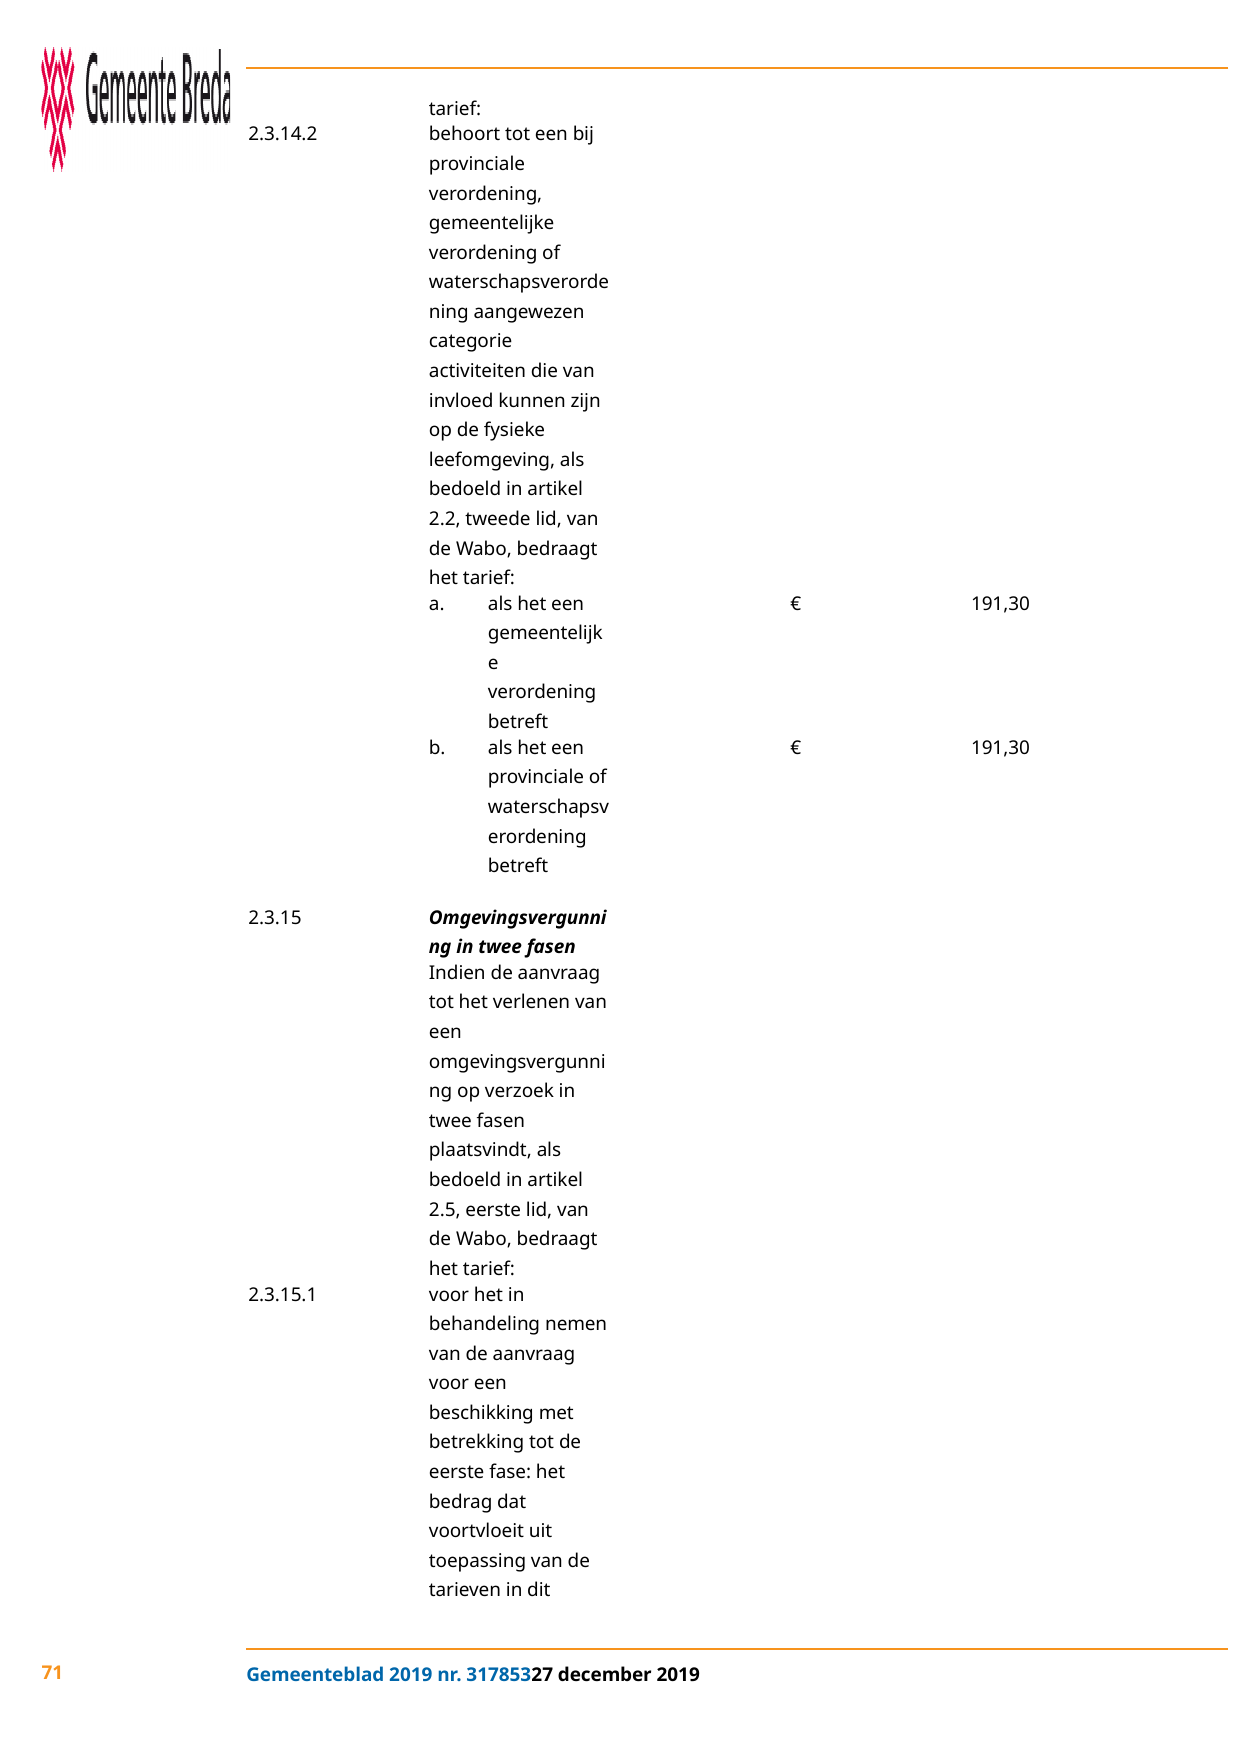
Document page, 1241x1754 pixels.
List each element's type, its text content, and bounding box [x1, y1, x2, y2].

table_cell [790, 959, 971, 1281]
table_cell 2.3.14.2 [248, 121, 429, 590]
table_cell Indien de aanvraag tot het verlenen van een omgevingsvergunning op verzoek in twee fasen plaatsvindt, als bedoeld in artikel 2.5, eerste lid, van de Wabo, bedraagt het tarief: [429, 959, 609, 1281]
table_cell [790, 95, 971, 121]
table_cell [609, 878, 790, 904]
table_cell 2.3.15 [248, 904, 429, 959]
table_cell tarief: [429, 95, 609, 121]
table_cell als het een provinciale of waterschapsverordening betreft [429, 734, 609, 878]
picture [41, 47, 231, 172]
table_cell 191,30 [971, 590, 1152, 734]
table_cell [248, 734, 429, 878]
table_cell [609, 959, 790, 1281]
table_cell [248, 590, 429, 734]
table_cell [609, 904, 790, 959]
table_cell [429, 878, 609, 904]
table_cell 2.3.15.1 [248, 1281, 429, 1602]
table_cell [971, 1281, 1152, 1602]
table_cell [790, 1281, 971, 1602]
table_cell [971, 95, 1152, 121]
table_cell behoort tot een bij provinciale verordening, gemeentelijke verordening of waterschapsverordening aangewezen categorie activiteiten die van invloed kunnen zijn op de fysieke leefomgeving, als bedoeld in artikel 2.2, tweede lid, van de Wabo, bedraagt het tarief: [429, 121, 609, 590]
table_cell [790, 121, 971, 590]
table_cell [790, 904, 971, 959]
table_cell € [790, 734, 971, 878]
table_cell 191,30 [971, 734, 1152, 878]
table_cell [609, 95, 790, 121]
table_cell als het een gemeentelijke verordening betreft [429, 590, 609, 734]
table_cell [971, 904, 1152, 959]
table_cell [248, 95, 429, 121]
table_cell [609, 590, 790, 734]
table_cell [971, 121, 1152, 590]
table_cell voor het in behandeling nemen van de aanvraag voor een beschikking met betrekking tot de eerste fase: het bedrag dat voortvloeit uit toepassing van de tarieven in dit [429, 1281, 609, 1602]
table_cell € [790, 590, 971, 734]
table_cell [248, 959, 429, 1281]
table_cell [790, 878, 971, 904]
table_cell [609, 1281, 790, 1602]
table_cell Omgevingsvergunning in twee fasen [429, 904, 609, 959]
table_cell [609, 121, 790, 590]
table_cell [971, 959, 1152, 1281]
table_cell [609, 734, 790, 878]
table_cell [971, 878, 1152, 904]
table_cell [248, 878, 429, 904]
